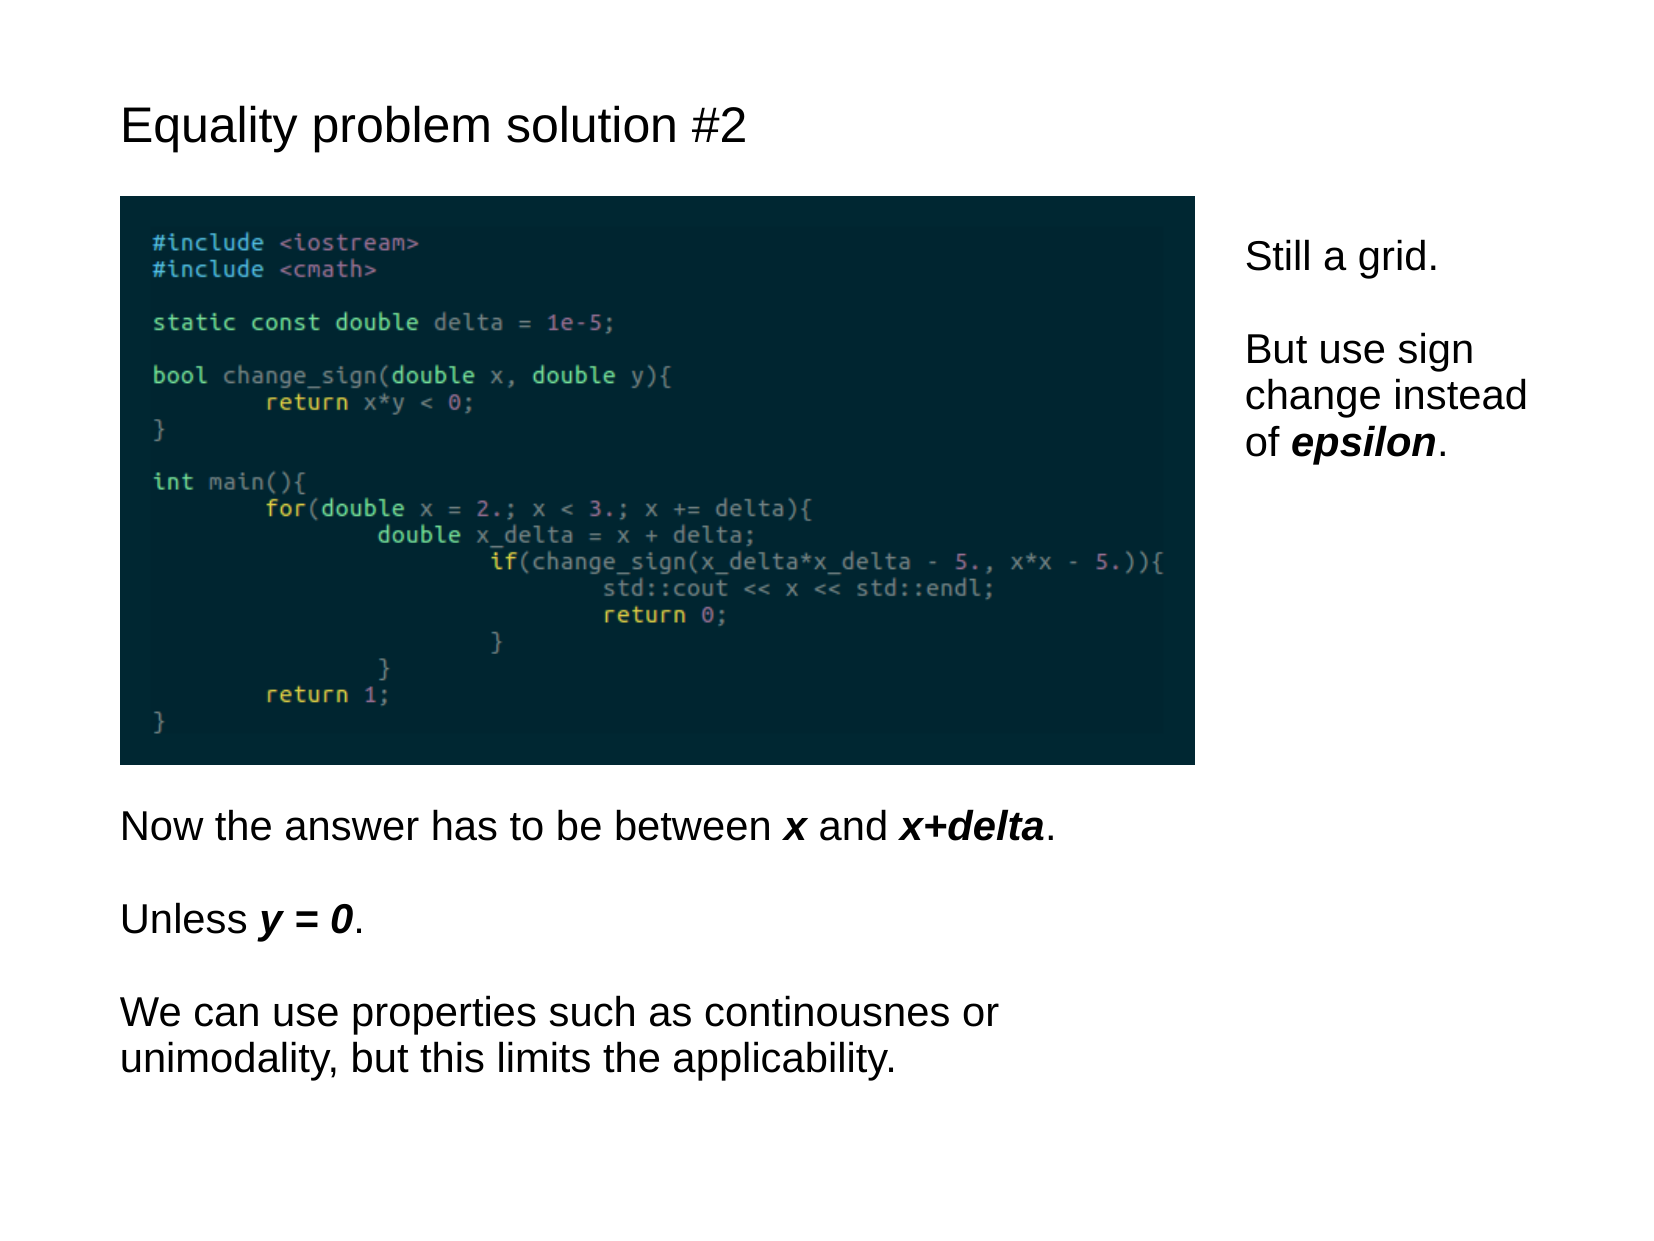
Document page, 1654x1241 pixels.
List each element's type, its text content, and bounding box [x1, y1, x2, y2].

picture [151, 227, 1163, 733]
text_box Now the answer has to be between x and x+delta. Unless y = 0. We can use properties such as continousnes or unimodality, but this limits the applicability. [105, 795, 1072, 1089]
text_box Still a grid. But use sign change instead of epsilon. [1230, 225, 1649, 473]
text_box Equality problem solution #2 [105, 90, 921, 161]
